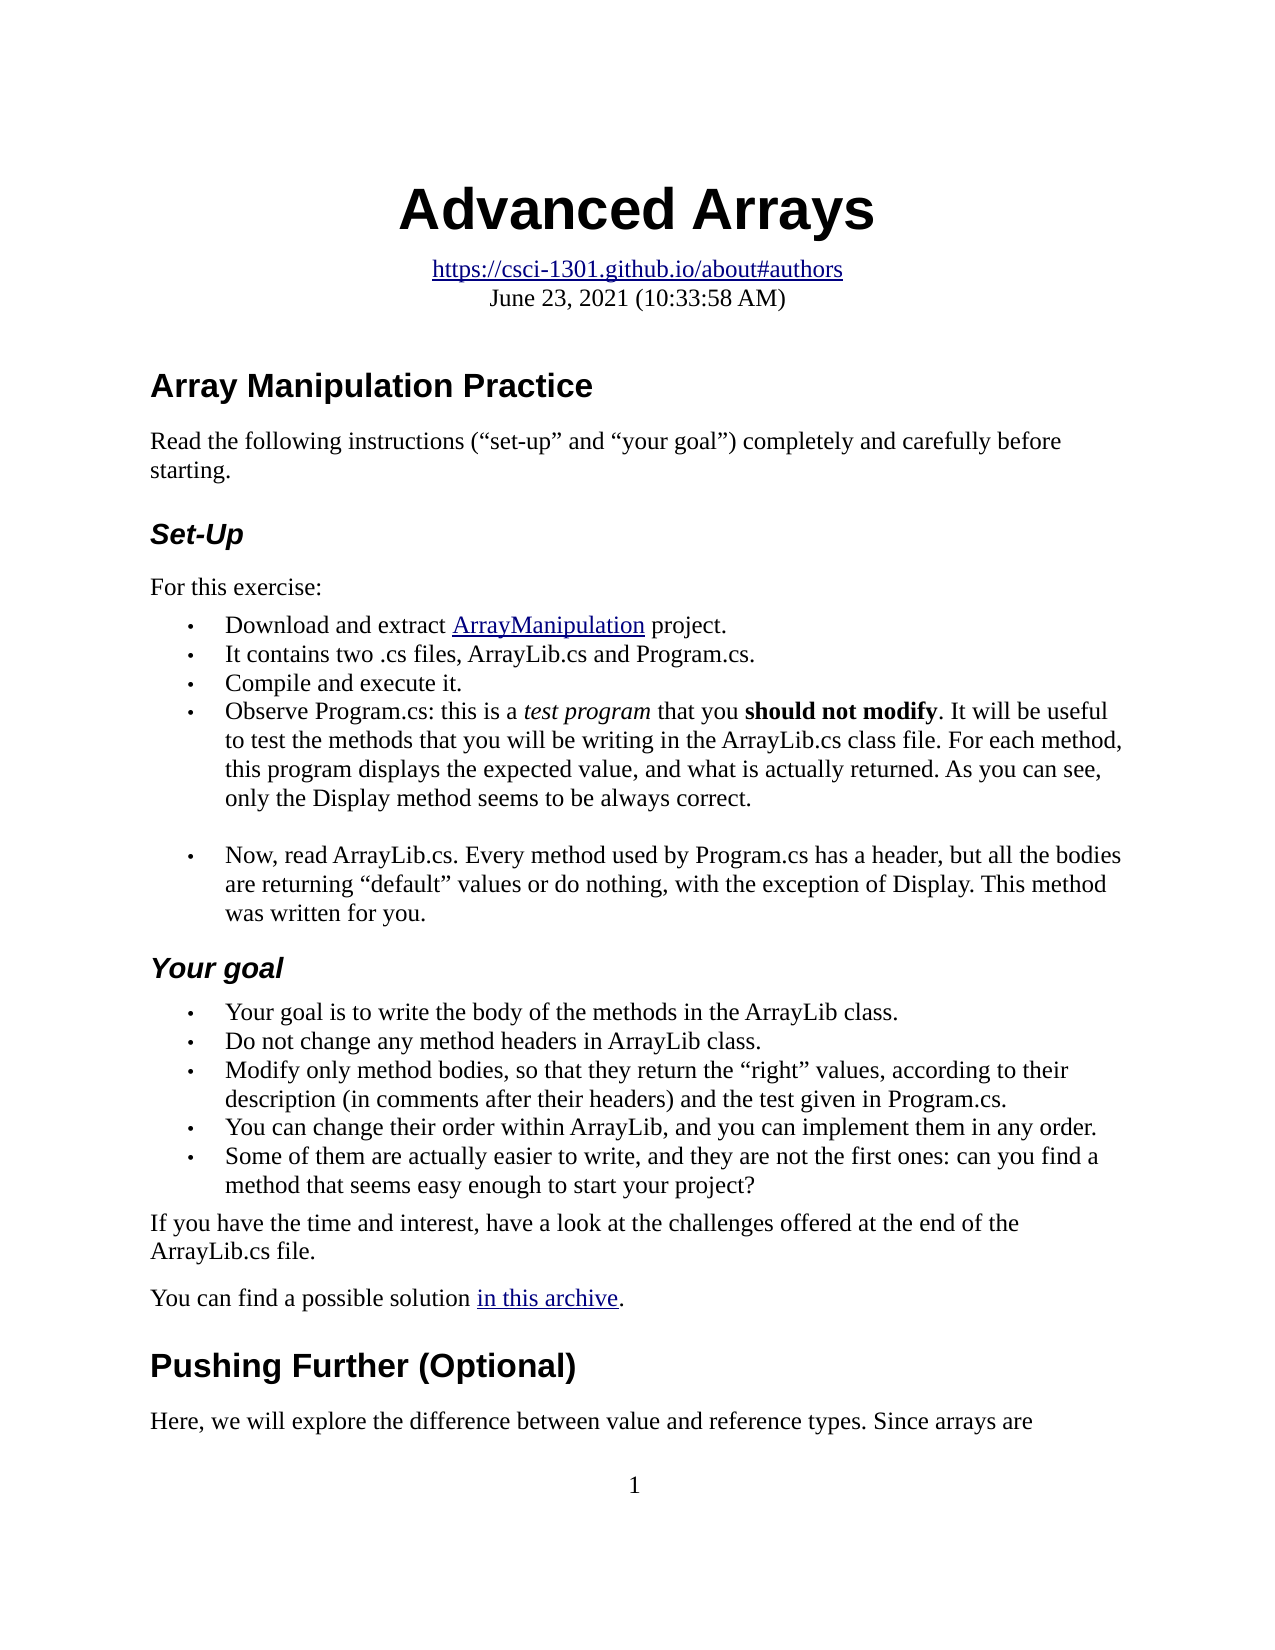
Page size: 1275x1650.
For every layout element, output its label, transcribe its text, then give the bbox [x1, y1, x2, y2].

subtitle Your goal [150, 951, 1125, 985]
subtitle Pushing Further (Optional) [150, 1346, 1125, 1384]
list It contains two .cs files, ArrayLib.cs and Program.cs. [187, 639, 1125, 668]
list Compile and execute it. [187, 668, 1125, 696]
list You can change their order within ArrayLib, and you can implement them in any order. [187, 1112, 1125, 1141]
list Download and extract ArrayManipulation project. [187, 610, 1125, 639]
text Read the following instructions (“set-up” and “your goal”) completely and carefully before starting. [150, 426, 1125, 483]
list Modify only method bodies, so that they return the “right” values, according to their description (in comments after their headers) and the test given in Program.cs. [187, 1055, 1125, 1112]
text If you have the time and interest, have a look at the challenges offered at the end of the ArrayLib.cs file. [150, 1208, 1125, 1265]
list Observe Program.cs: this is a test program that you should not modify. It will be useful to test the methods that you will be writing in the ArrayLib.cs class file. For each method, this program displays the expected value, and what is actually returned. As you can see, only the Display method seems to be always correct. [187, 696, 1125, 840]
text https://csci-1301.github.io/about#authors [150, 254, 1125, 283]
text You can find a possible solution in this archive. [150, 1283, 1125, 1312]
text For this exercise: [150, 572, 1125, 601]
list Now, read ArrayLib.cs. Every method used by Program.cs has a header, but all the bodies are returning “default” values or do nothing, with the exception of Display. This method was written for you. [187, 840, 1125, 926]
list Some of them are actually easier to write, and they are not the first ones: can you find a method that seems easy enough to start your project? [187, 1141, 1125, 1199]
title Advanced Arrays [150, 175, 1125, 242]
list Do not change any method headers in ArrayLib class. [187, 1026, 1125, 1055]
subtitle Set-Up [150, 517, 1125, 551]
subtitle Array Manipulation Practice [150, 366, 1125, 404]
text Here, we will explore the difference between value and reference types. Since arrays are [150, 1406, 1125, 1434]
list Your goal is to write the body of the methods in the ArrayLib class. [187, 997, 1125, 1026]
text June 23, 2021 (10:33:58 AM) [150, 283, 1125, 312]
